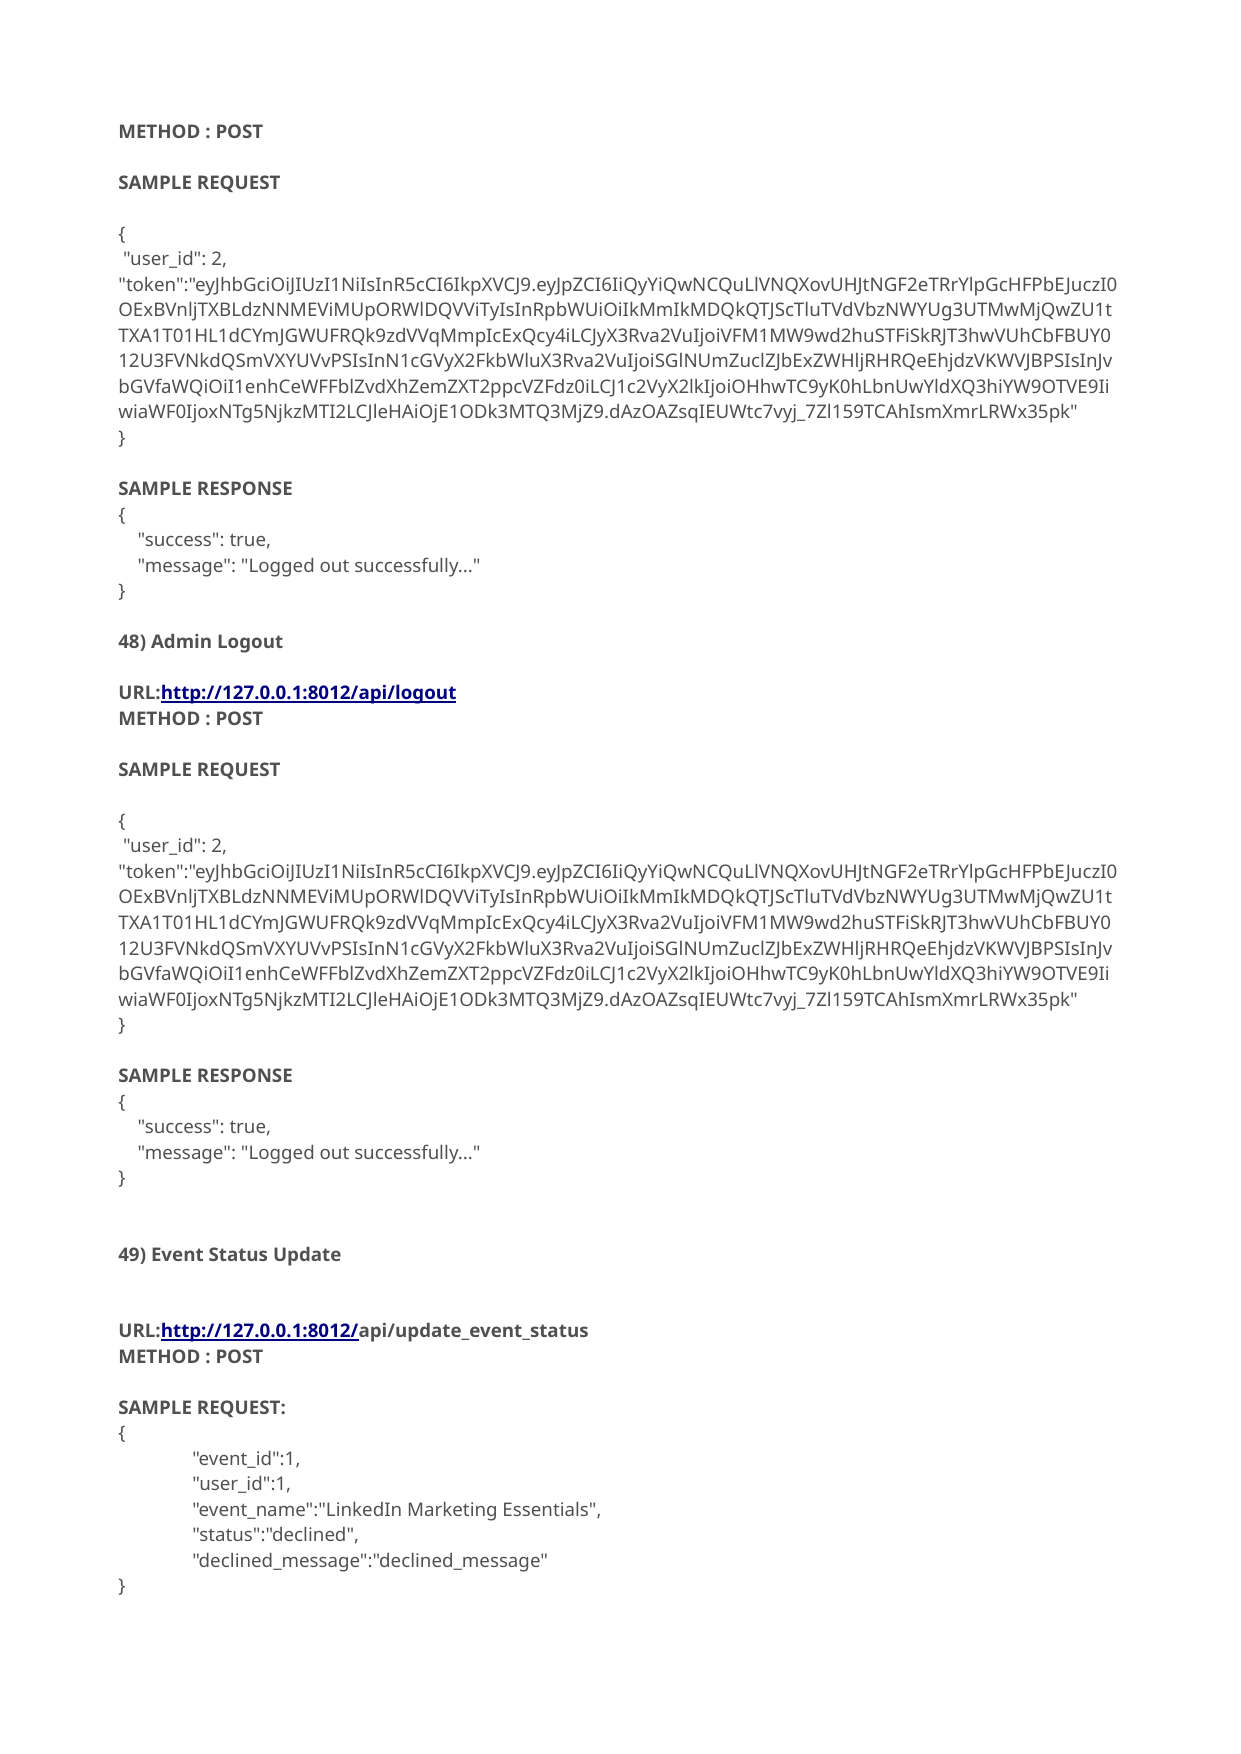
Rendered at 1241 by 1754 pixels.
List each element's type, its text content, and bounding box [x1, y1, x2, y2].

text SAMPLE REQUEST [118, 756, 1122, 782]
text "user_id": 2, "token":"eyJhbGciOiJIUzI1NiIsInR5cCI6IkpXVCJ9.eyJpZCI6IiQyYiQwNCQuLlVNQXovUHJtNGF2eTRrYlpGcHFPbEJuczI0OExBVnljTXBLdzNNMEViMUpORWlDQVViTyIsInRpbWUiOiIkMmIkMDQkQTJScTluTVdVbzNWYUg3UTMwMjQwZU1tTXA1T01HL1dCYmJGWUFRQk9zdVVqMmpIcExQcy4iLCJyX3Rva2VuIjoiVFM1MW9wd2huSTFiSkRJT3hwVUhCbFBUY012U3FVNkdQSmVXYUVvPSIsInN1cGVyX2FkbWluX3Rva2VuIjoiSGlNUmZuclZJbExZWHljRHRQeEhjdzVKWVJBPSIsInJvbGVfaWQiOiI1enhCeWFFblZvdXhZemZXT2ppcVZFdz0iLCJ1c2VyX2lkIjoiOHhwTC9yK0hLbnUwYldXQ3hiYW9OTVE9IiwiaWF0IjoxNTg5NjkzMTI2LCJleHAiOjE1ODk3MTQ3MjZ9.dAzOAZsqIEUWtc7vyj_7Zl159TCAhIsmXmrLRWx35pk" [118, 246, 1122, 424]
text { [118, 501, 1122, 526]
text METHOD : POST [118, 118, 1122, 144]
text "declined_message":"declined_message" [118, 1547, 1122, 1573]
text "message": "Logged out successfully..." [118, 552, 1122, 577]
text URL:http://127.0.0.1:8012/api/update_event_status [118, 1318, 1122, 1343]
text SAMPLE REQUEST [118, 169, 1122, 195]
text "event_name":"LinkedIn Marketing Essentials", [118, 1496, 1122, 1522]
text { [118, 220, 1122, 246]
text } [118, 1164, 1122, 1190]
text { [118, 1420, 1122, 1445]
text 49) Event Status Update [118, 1241, 1122, 1267]
text "event_id":1, [118, 1445, 1122, 1471]
text } [118, 1573, 1122, 1598]
text 48) Admin Logout [118, 628, 1122, 654]
text "user_id":1, [118, 1471, 1122, 1496]
text "success": true, [118, 1113, 1122, 1139]
text "status":"declined", [118, 1522, 1122, 1547]
text } [118, 1011, 1122, 1037]
text URL:http://127.0.0.1:8012/api/logout [118, 679, 1122, 705]
text SAMPLE REQUEST: [118, 1394, 1122, 1420]
text "success": true, [118, 526, 1122, 552]
text METHOD : POST [118, 1343, 1122, 1369]
text "message": "Logged out successfully..." [118, 1139, 1122, 1164]
text "user_id": 2, "token":"eyJhbGciOiJIUzI1NiIsInR5cCI6IkpXVCJ9.eyJpZCI6IiQyYiQwNCQuLlVNQXovUHJtNGF2eTRrYlpGcHFPbEJuczI0OExBVnljTXBLdzNNMEViMUpORWlDQVViTyIsInRpbWUiOiIkMmIkMDQkQTJScTluTVdVbzNWYUg3UTMwMjQwZU1tTXA1T01HL1dCYmJGWUFRQk9zdVVqMmpIcExQcy4iLCJyX3Rva2VuIjoiVFM1MW9wd2huSTFiSkRJT3hwVUhCbFBUY012U3FVNkdQSmVXYUVvPSIsInN1cGVyX2FkbWluX3Rva2VuIjoiSGlNUmZuclZJbExZWHljRHRQeEhjdzVKWVJBPSIsInJvbGVfaWQiOiI1enhCeWFFblZvdXhZemZXT2ppcVZFdz0iLCJ1c2VyX2lkIjoiOHhwTC9yK0hLbnUwYldXQ3hiYW9OTVE9IiwiaWF0IjoxNTg5NjkzMTI2LCJleHAiOjE1ODk3MTQ3MjZ9.dAzOAZsqIEUWtc7vyj_7Zl159TCAhIsmXmrLRWx35pk" [118, 833, 1122, 1011]
text SAMPLE RESPONSE [118, 475, 1122, 501]
text } [118, 577, 1122, 603]
text } [118, 424, 1122, 450]
text METHOD : POST [118, 705, 1122, 731]
text { [118, 807, 1122, 833]
text { [118, 1088, 1122, 1113]
text SAMPLE RESPONSE [118, 1062, 1122, 1088]
